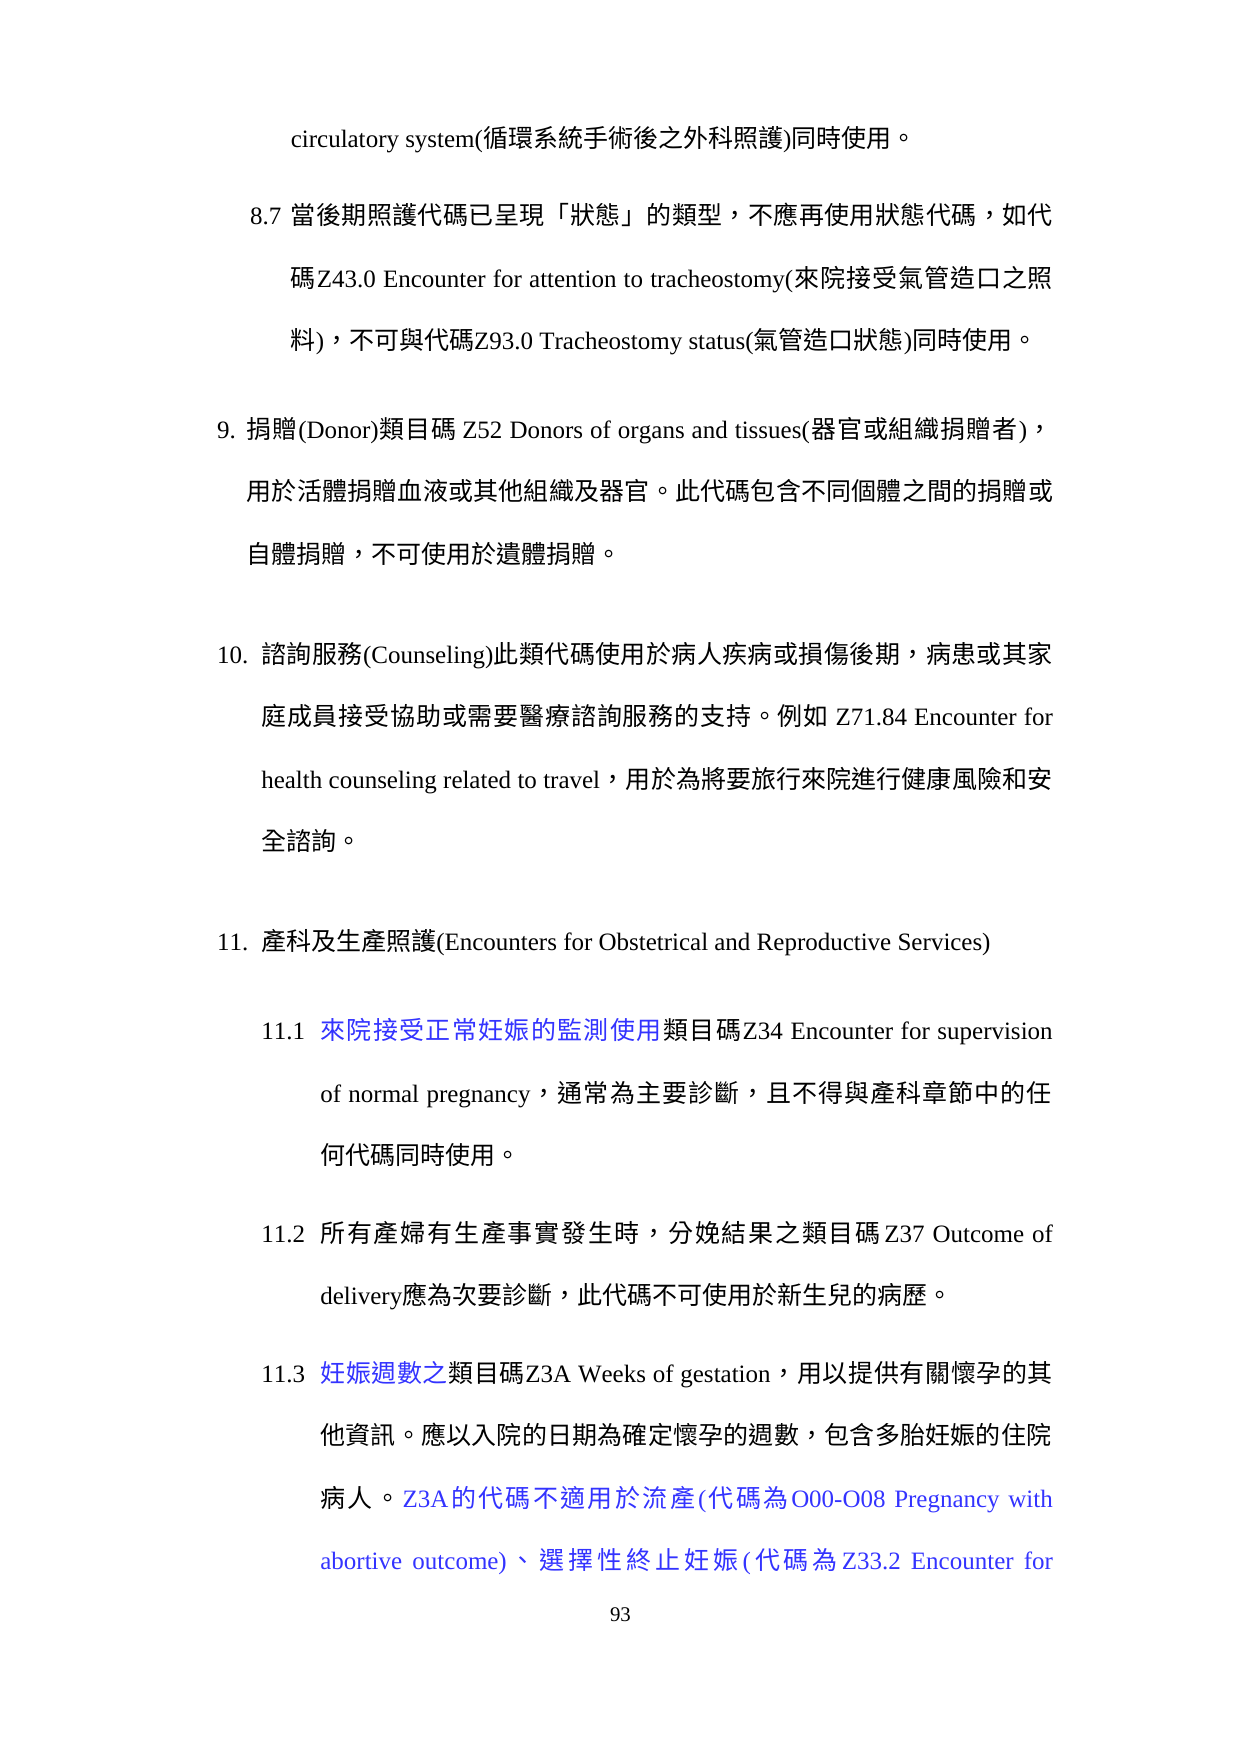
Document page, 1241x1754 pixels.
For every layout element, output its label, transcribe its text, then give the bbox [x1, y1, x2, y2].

list circulatory system(循環系統手術後之外科照護)同時使用。 [250, 94, 1053, 157]
list 捐贈(Donor)類目碼Z52 Donors of organs and tissues(器官或組織捐贈者)，用於活體捐贈血液或其他組織及器官。此代碼包含不同個體之間的捐贈或自體捐贈，不可使用於遺體捐贈。 [217, 386, 1053, 573]
list 當後期照護代碼已呈現「狀態」的類型，不應再使用狀態代碼，如代碼Z43.0 Encounter for attention to tracheostomy(來院接受氣管造口之照料)，不可與代碼Z93.0 Tracheostomy status(氣管造口狀態)同時使用。 [250, 172, 1053, 359]
list 諮詢服務(Counseling)此類代碼使用於病人疾病或損傷後期，病患或其家庭成員接受協助或需要醫療諮詢服務的支持。例如Z71.84 Encounter for health counseling related to travel，用於為將要旅行來院進行健康風險和安全諮詢。 [217, 611, 1053, 861]
list 所有產婦有生產事實發生時，分娩結果之類目碼Z37 Outcome of delivery應為次要診斷，此代碼不可使用於新生兒的病歷。 [261, 1189, 1053, 1314]
list 來院接受正常妊娠的監測使用類目碼Z34 Encounter for supervision of normal pregnancy，通常為主要診斷，且不得與產科章節中的任何代碼同時使用。 [261, 987, 1053, 1174]
list 妊娠週數之類目碼Z3A Weeks of gestation，用以提供有關懷孕的其他資訊。應以入院的日期為確定懷孕的週數，包含多胎妊娠的住院病人。Z3A的代碼不適用於流產(代碼為O00-O08 Pregnancy with abortive outcome)、選擇性終止妊娠(代碼為Z33.2 Encounter for [261, 1329, 1053, 1579]
list 產科及生產照護(Encounters for Obstetrical and Reproductive Services) [217, 898, 1053, 961]
